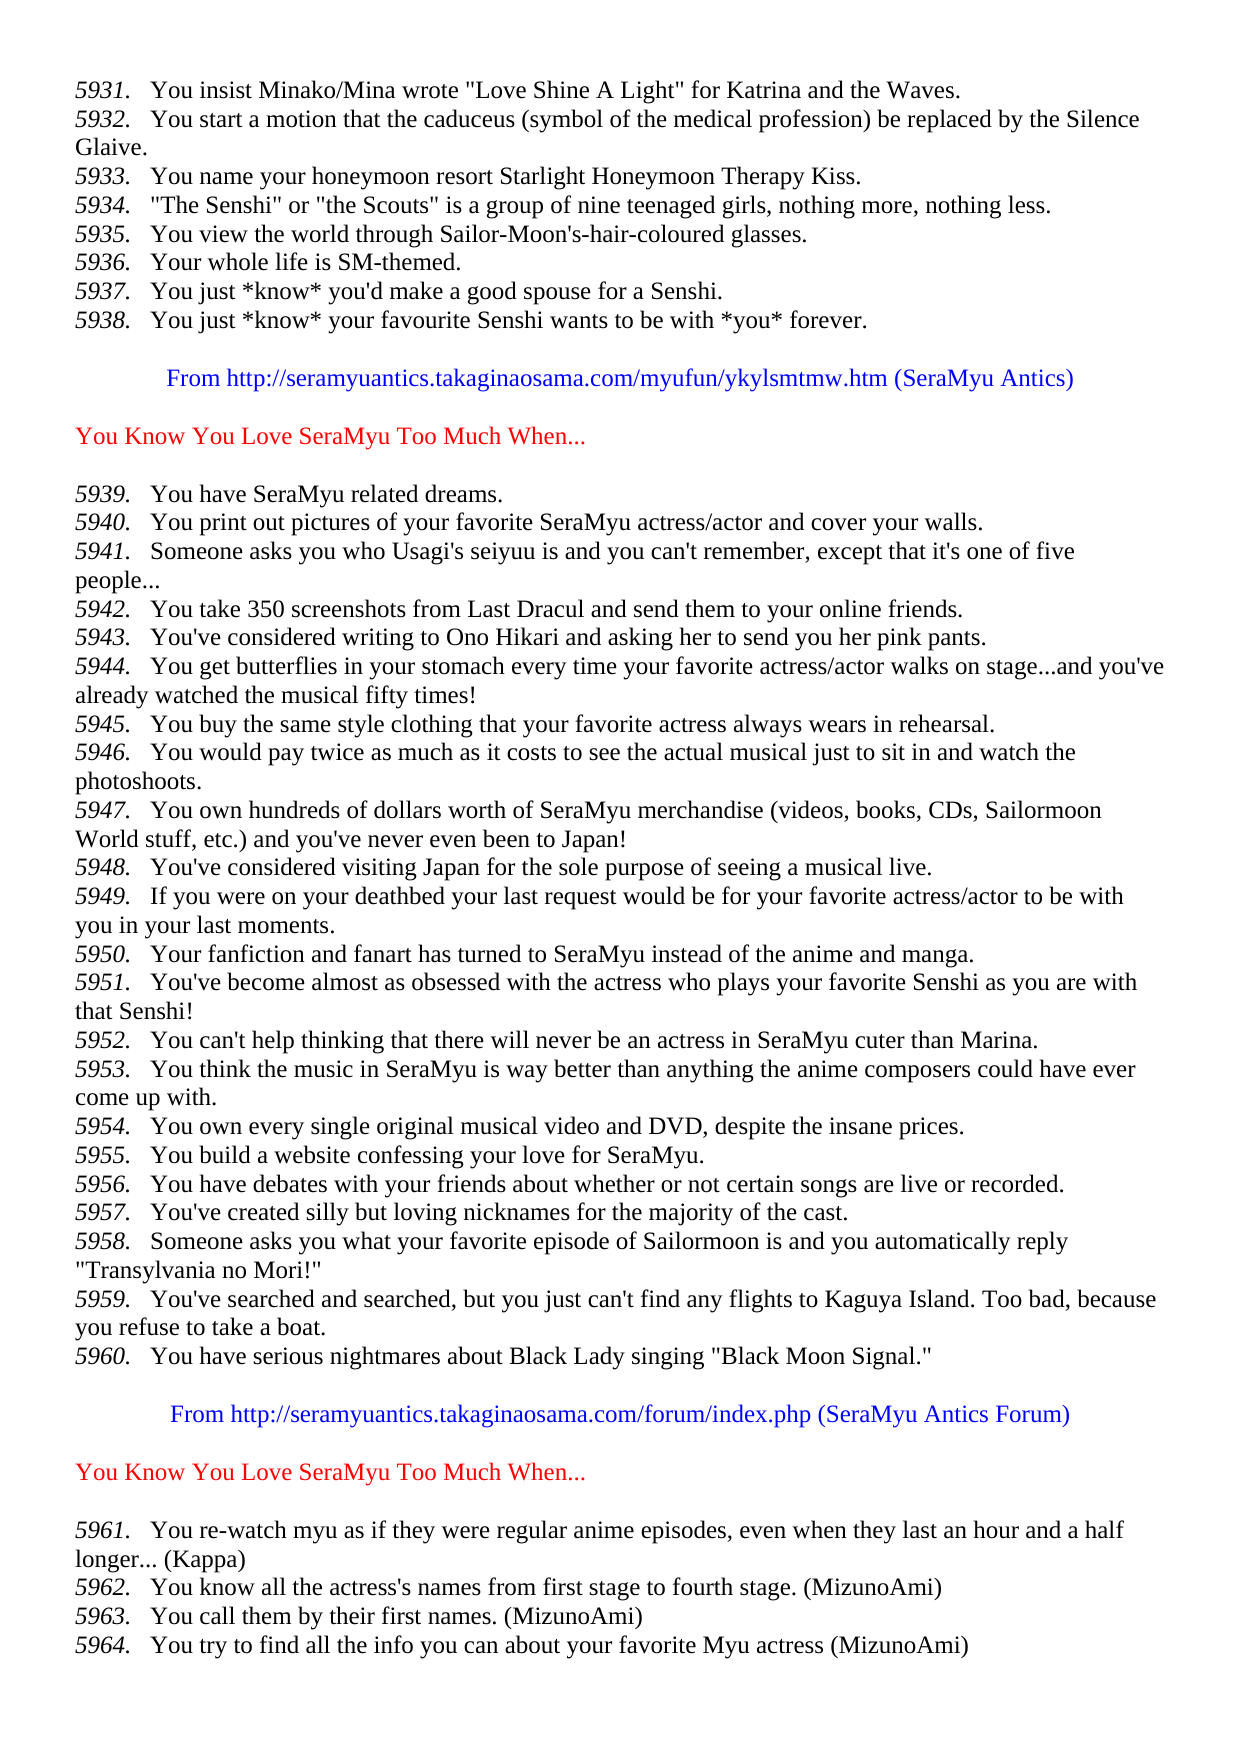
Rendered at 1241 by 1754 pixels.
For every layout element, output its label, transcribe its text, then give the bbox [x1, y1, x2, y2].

list You re-watch myu as if they were regular anime episodes, even when they last an hour and a half longer... (Kappa) [75, 1515, 1165, 1572]
list You insist Minako/Mina wrote "Love Shine A Light" for Katrina and the Waves. [75, 75, 1165, 104]
list You've considered visiting Japan for the sole purpose of seeing a musical live. [75, 852, 1165, 881]
list You view the world through Sailor-Moon's-hair-coloured glasses. [75, 219, 1165, 247]
text You Know You Love SeraMyu Too Much When... [75, 421, 1165, 449]
list You've created silly but loving nicknames for the majority of the cast. [75, 1197, 1165, 1226]
list You build a website confessing your love for SeraMyu. [75, 1140, 1165, 1169]
text From http://seramyuantics.takaginaosama.com/myufun/ykylsmtmw.htm (SeraMyu Antics) [75, 363, 1165, 392]
list You think the music in SeraMyu is way better than anything the anime composers could have ever come up with. [75, 1054, 1165, 1111]
list You buy the same style clothing that your favorite actress always wears in rehearsal. [75, 709, 1165, 737]
list If you were on your deathbed your last request would be for your favorite actress/actor to be with you in your last moments. [75, 881, 1165, 939]
list Someone asks you what your favorite episode of Sailormoon is and you automatically reply "Transylvania no Mori!" [75, 1226, 1165, 1284]
list You start a motion that the caduceus (symbol of the medical profession) be replaced by the Silence Glaive. [75, 104, 1165, 161]
list You would pay twice as much as it costs to see the actual musical just to sit in and watch the photoshoots. [75, 737, 1165, 795]
list You own every single original musical video and DVD, despite the insane prices. [75, 1111, 1165, 1140]
list You have SeraMyu related dreams. [75, 479, 1165, 507]
list You've searched and searched, but you just can't find any flights to Kaguya Island. Too bad, because you refuse to take a boat. [75, 1284, 1165, 1341]
list You take 350 screenshots from Last Dracul and send them to your online friends. [75, 594, 1165, 622]
list You have debates with your friends about whether or not certain songs are live or recorded. [75, 1169, 1165, 1197]
list Someone asks you who Usagi's seiyuu is and you can't remember, except that it's one of five people... [75, 536, 1165, 594]
list You know all the actress's names from first stage to fourth stage. (MizunoAmi) [75, 1572, 1165, 1601]
list You call them by their first names. (MizunoAmi) [75, 1601, 1165, 1630]
list You try to find all the info you can about your favorite Myu actress (MizunoAmi) [75, 1630, 1165, 1659]
list You own hundreds of dollars worth of SeraMyu merchandise (videos, books, CDs, Sailormoon World stuff, etc.) and you've never even been to Japan! [75, 795, 1165, 852]
list Your whole life is SM-themed. [75, 247, 1165, 276]
list You just *know* your favourite Senshi wants to be with *you* forever. [75, 305, 1165, 334]
text You Know You Love SeraMyu Too Much When... [75, 1457, 1165, 1486]
list You have serious nightmares about Black Lady singing "Black Moon Signal." [75, 1341, 1165, 1370]
list You just *know* you'd make a good spouse for a Senshi. [75, 276, 1165, 305]
list "The Senshi" or "the Scouts" is a group of nine teenaged girls, nothing more, nothing less. [75, 190, 1165, 219]
list You've become almost as obsessed with the actress who plays your favorite Senshi as you are with that Senshi! [75, 967, 1165, 1025]
list You get butterflies in your stomach every time your favorite actress/actor walks on stage...and you've already watched the musical fifty times! [75, 651, 1165, 709]
list You name your honeymoon resort Starlight Honeymoon Therapy Kiss. [75, 161, 1165, 190]
list You've considered writing to Ono Hikari and asking her to send you her pink pants. [75, 622, 1165, 651]
text From http://seramyuantics.takaginaosama.com/forum/index.php (SeraMyu Antics Forum) [75, 1399, 1165, 1428]
list You print out pictures of your favorite SeraMyu actress/actor and cover your walls. [75, 507, 1165, 536]
list Your fanfiction and fanart has turned to SeraMyu instead of the anime and manga. [75, 939, 1165, 967]
list You can't help thinking that there will never be an actress in SeraMyu cuter than Marina. [75, 1025, 1165, 1054]
